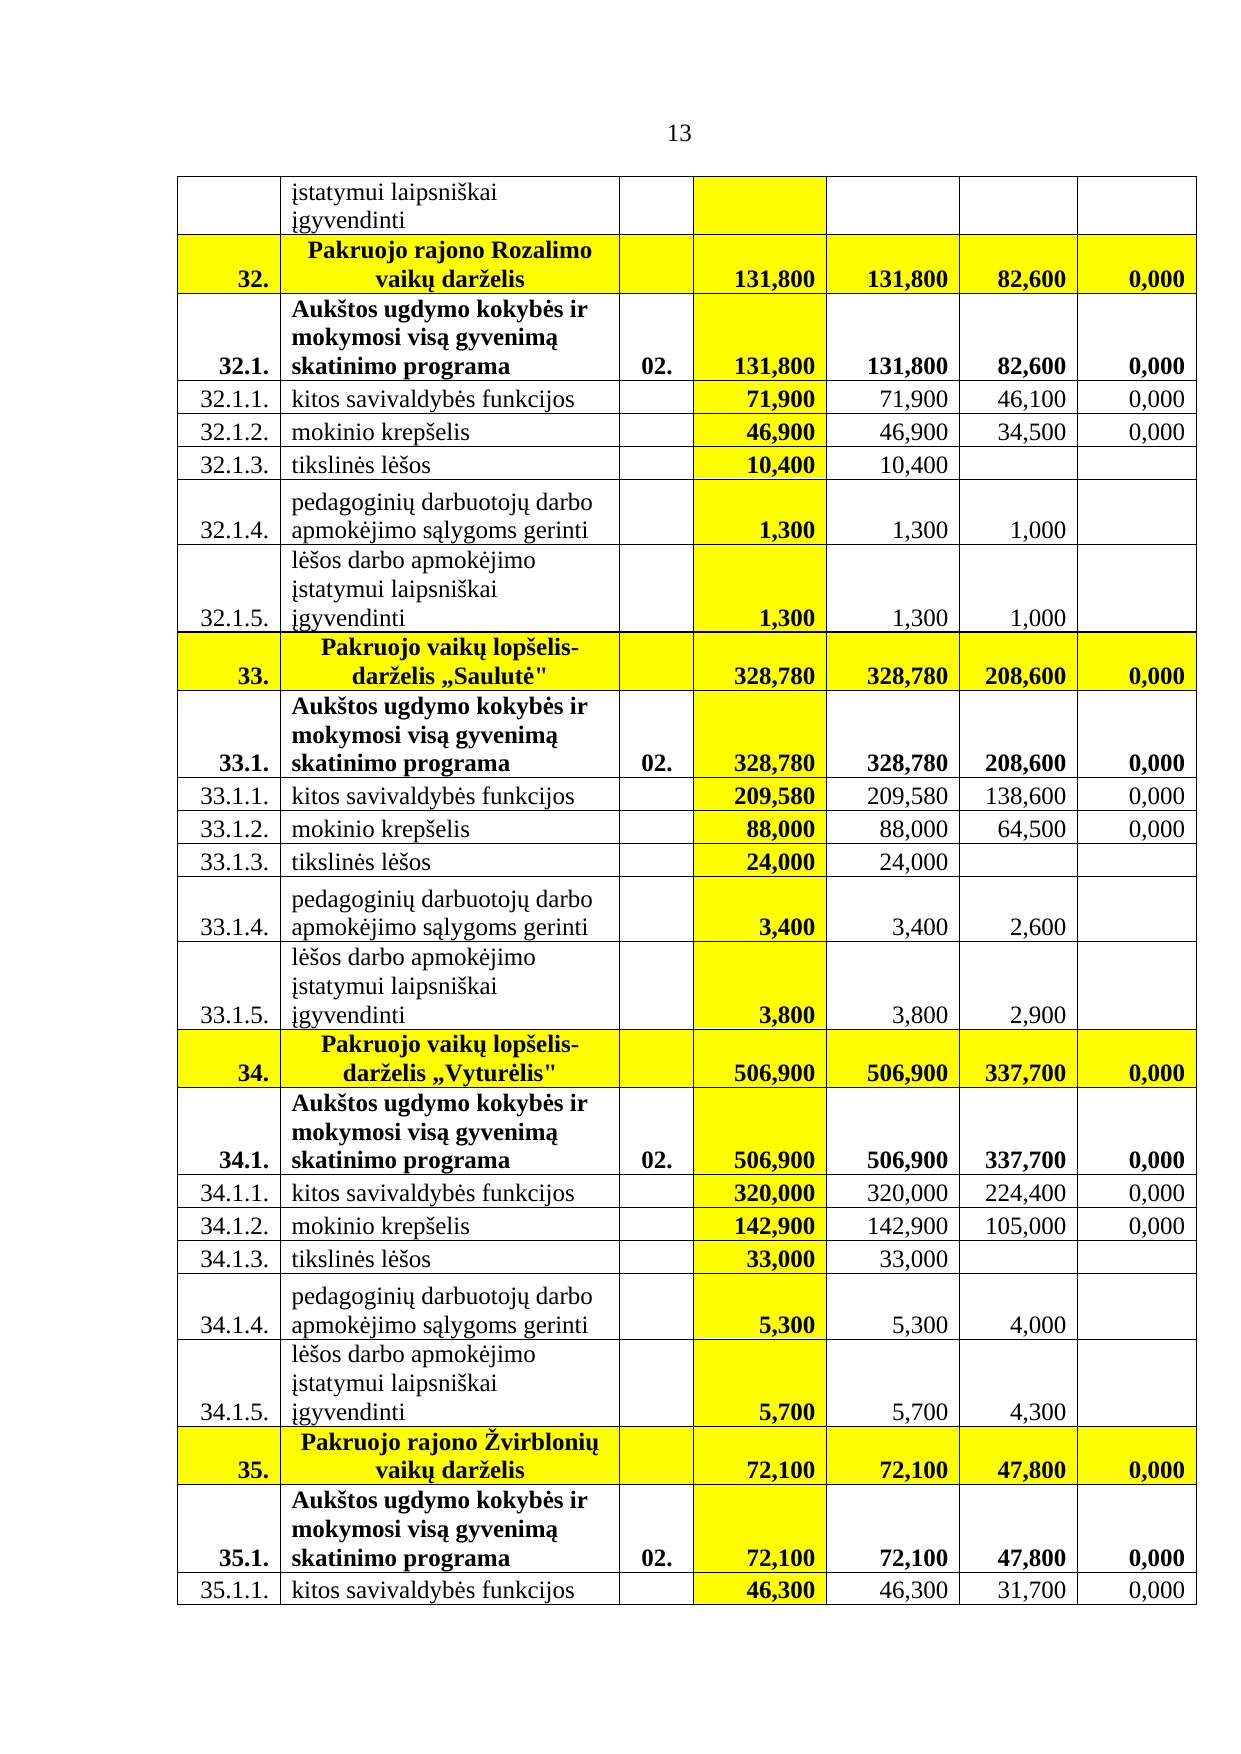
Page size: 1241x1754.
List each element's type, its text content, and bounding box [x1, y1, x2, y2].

table_cell [620, 1573, 693, 1604]
table_cell 47,800 [960, 1427, 1077, 1484]
table_cell 0,000 [1078, 811, 1196, 843]
table_cell Aukštos ugdymo kokybės ir mokymosi visą gyvenimą skatinimo programa [281, 1485, 619, 1572]
table_cell 02. [620, 1485, 693, 1572]
table_cell 3,400 [827, 877, 959, 941]
table_cell [1078, 1274, 1196, 1338]
table_cell [620, 1208, 693, 1240]
table_cell 131,800 [694, 294, 826, 380]
table_cell [620, 1175, 693, 1207]
table_cell 4,300 [960, 1340, 1077, 1426]
table_cell [1078, 877, 1196, 941]
table_cell 35. [178, 1427, 280, 1484]
table_cell kitos savivaldybės funkcijos [281, 1175, 619, 1207]
table_cell lėšos darbo apmokėjimo įstatymui laipsniškai įgyvendinti [281, 942, 619, 1028]
table_cell 64,500 [960, 811, 1077, 843]
table_cell 31,700 [960, 1573, 1077, 1604]
table_cell 208,600 [960, 691, 1077, 777]
table_cell 10,400 [827, 447, 959, 478]
table_cell 5,300 [694, 1274, 826, 1338]
table_cell [620, 778, 693, 810]
table_cell tikslinės lėšos [281, 844, 619, 876]
table_cell 3,800 [694, 942, 826, 1028]
table_cell [1078, 942, 1196, 1028]
table_cell pedagoginių darbuotojų darbo apmokėjimo sąlygoms gerinti [281, 480, 619, 544]
table_cell 34.1. [178, 1088, 280, 1174]
table_cell tikslinės lėšos [281, 447, 619, 478]
table_cell 33.1.5. [178, 942, 280, 1028]
table_cell 32.1.4. [178, 480, 280, 544]
table_cell 506,900 [694, 1088, 826, 1174]
table_cell 32.1.3. [178, 447, 280, 478]
table_cell tikslinės lėšos [281, 1241, 619, 1273]
table_cell 32.1. [178, 294, 280, 380]
table_cell [620, 381, 693, 413]
table_cell [620, 480, 693, 544]
table_cell 0,000 [1078, 1427, 1196, 1484]
table_cell 34.1.5. [178, 1340, 280, 1426]
table_cell [620, 942, 693, 1028]
table_cell 24,000 [694, 844, 826, 876]
table_cell 71,900 [694, 381, 826, 413]
table_cell 1,300 [827, 545, 959, 631]
table_cell 46,300 [827, 1573, 959, 1604]
table_cell [1078, 480, 1196, 544]
table_cell 34.1.2. [178, 1208, 280, 1240]
table_cell [620, 1241, 693, 1273]
table_cell [1078, 844, 1196, 876]
table_cell pedagoginių darbuotojų darbo apmokėjimo sąlygoms gerinti [281, 1274, 619, 1338]
table_cell 320,000 [827, 1175, 959, 1207]
table_cell 4,000 [960, 1274, 1077, 1338]
table_cell [960, 177, 1077, 234]
table_cell 131,800 [827, 294, 959, 380]
table_cell 0,000 [1078, 1485, 1196, 1572]
table_cell [620, 177, 693, 234]
table_cell 72,100 [694, 1427, 826, 1484]
table_cell 1,000 [960, 480, 1077, 544]
table_cell 0,000 [1078, 1573, 1196, 1604]
table_cell 328,780 [827, 633, 959, 690]
table_cell 105,000 [960, 1208, 1077, 1240]
table_cell 72,100 [694, 1485, 826, 1572]
table_cell mokinio krepšelis [281, 811, 619, 843]
table_cell 46,900 [694, 414, 826, 446]
table_cell 0,000 [1078, 1208, 1196, 1240]
table_cell 33,000 [827, 1241, 959, 1273]
table_cell 1,000 [960, 545, 1077, 631]
table_cell Aukštos ugdymo kokybės ir mokymosi visą gyvenimą skatinimo programa [281, 294, 619, 380]
table_cell 46,900 [827, 414, 959, 446]
table_cell 32.1.1. [178, 381, 280, 413]
table_cell [960, 1241, 1077, 1273]
table_cell 1,300 [694, 480, 826, 544]
table_cell 71,900 [827, 381, 959, 413]
table_cell 82,600 [960, 294, 1077, 380]
table_cell 138,600 [960, 778, 1077, 810]
table_cell 02. [620, 1088, 693, 1174]
table_cell 32. [178, 235, 280, 293]
table_cell 506,900 [827, 1088, 959, 1174]
table_cell 337,700 [960, 1088, 1077, 1174]
table_cell 5,700 [694, 1340, 826, 1426]
table_cell 328,780 [694, 633, 826, 690]
table_cell Pakruojo rajono Rozalimo vaikų darželis [281, 235, 619, 293]
table_cell 35.1. [178, 1485, 280, 1572]
table_cell [620, 1274, 693, 1338]
table_cell 1,300 [827, 480, 959, 544]
table_cell kitos savivaldybės funkcijos [281, 381, 619, 413]
table_cell 2,900 [960, 942, 1077, 1028]
table_cell 0,000 [1078, 294, 1196, 380]
table_cell 328,780 [827, 691, 959, 777]
table_cell 0,000 [1078, 1088, 1196, 1174]
table_cell 209,580 [694, 778, 826, 810]
table_cell [620, 447, 693, 478]
table_cell 3,800 [827, 942, 959, 1028]
table_cell 34.1.3. [178, 1241, 280, 1273]
table_cell [620, 1340, 693, 1426]
table_cell [1078, 177, 1196, 234]
table_cell 02. [620, 294, 693, 380]
table_cell 24,000 [827, 844, 959, 876]
table_cell 10,400 [694, 447, 826, 478]
table_cell 3,400 [694, 877, 826, 941]
table_cell lėšos darbo apmokėjimo įstatymui laipsniškai įgyvendinti [281, 545, 619, 631]
table_cell 33.1. [178, 691, 280, 777]
table_cell 224,400 [960, 1175, 1077, 1207]
table_cell [694, 177, 826, 234]
table_cell 88,000 [827, 811, 959, 843]
table_cell kitos savivaldybės funkcijos [281, 778, 619, 810]
table_cell 46,100 [960, 381, 1077, 413]
table_cell 34,500 [960, 414, 1077, 446]
table_cell 33.1.4. [178, 877, 280, 941]
table_cell 328,780 [694, 691, 826, 777]
table_cell 2,600 [960, 877, 1077, 941]
table_cell Pakruojo vaikų lopšelis-darželis „Vyturėlis" [281, 1030, 619, 1087]
table_cell 33,000 [694, 1241, 826, 1273]
table_cell 34.1.4. [178, 1274, 280, 1338]
table_cell [827, 177, 959, 234]
table_cell [960, 447, 1077, 478]
table_cell [1078, 1340, 1196, 1426]
table_cell [620, 235, 693, 293]
table_cell 32.1.2. [178, 414, 280, 446]
table_cell 33. [178, 633, 280, 690]
table_cell 88,000 [694, 811, 826, 843]
table_cell 34. [178, 1030, 280, 1087]
table_cell kitos savivaldybės funkcijos [281, 1573, 619, 1604]
table_cell Pakruojo vaikų lopšelis-darželis „Saulutė" [281, 633, 619, 690]
table_cell 0,000 [1078, 1175, 1196, 1207]
table_cell 131,800 [694, 235, 826, 293]
table_cell [1078, 1241, 1196, 1273]
table_cell 208,600 [960, 633, 1077, 690]
table_cell mokinio krepšelis [281, 1208, 619, 1240]
table_cell 5,700 [827, 1340, 959, 1426]
table_cell 142,900 [694, 1208, 826, 1240]
table_cell 02. [620, 691, 693, 777]
table_cell [620, 877, 693, 941]
table_cell 0,000 [1078, 691, 1196, 777]
table_cell lėšos darbo apmokėjimo įstatymui laipsniškai įgyvendinti [281, 1340, 619, 1426]
table_cell įstatymui laipsniškai įgyvendinti [281, 177, 619, 234]
table_cell 47,800 [960, 1485, 1077, 1572]
table_cell 72,100 [827, 1427, 959, 1484]
table_cell Aukštos ugdymo kokybės ir mokymosi visą gyvenimą skatinimo programa [281, 1088, 619, 1174]
table_cell 0,000 [1078, 1030, 1196, 1087]
table_cell [620, 1030, 693, 1087]
table_cell 33.1.2. [178, 811, 280, 843]
table_cell 0,000 [1078, 381, 1196, 413]
table_cell Pakruojo rajono Žvirblonių vaikų darželis [281, 1427, 619, 1484]
table_cell 0,000 [1078, 414, 1196, 446]
table_cell [178, 177, 280, 234]
table_cell pedagoginių darbuotojų darbo apmokėjimo sąlygoms gerinti [281, 877, 619, 941]
table_cell 82,600 [960, 235, 1077, 293]
table_cell 72,100 [827, 1485, 959, 1572]
table_cell 506,900 [827, 1030, 959, 1087]
table_cell 131,800 [827, 235, 959, 293]
table_cell [620, 545, 693, 631]
table_cell 46,300 [694, 1573, 826, 1604]
table_cell [1078, 545, 1196, 631]
table_cell 5,300 [827, 1274, 959, 1338]
table_cell 209,580 [827, 778, 959, 810]
table_cell 142,900 [827, 1208, 959, 1240]
table_cell [620, 414, 693, 446]
table_cell 337,700 [960, 1030, 1077, 1087]
table_cell [620, 1427, 693, 1484]
table_cell Aukštos ugdymo kokybės ir mokymosi visą gyvenimą skatinimo programa [281, 691, 619, 777]
table_cell 0,000 [1078, 633, 1196, 690]
table_cell 33.1.3. [178, 844, 280, 876]
table_cell 1,300 [694, 545, 826, 631]
table_cell [620, 633, 693, 690]
table_cell [1078, 447, 1196, 478]
table_cell 0,000 [1078, 235, 1196, 293]
table_cell 0,000 [1078, 778, 1196, 810]
table_cell 33.1.1. [178, 778, 280, 810]
table_cell [620, 811, 693, 843]
table_cell 35.1.1. [178, 1573, 280, 1604]
table_cell 34.1.1. [178, 1175, 280, 1207]
table_cell [960, 844, 1077, 876]
table_cell 506,900 [694, 1030, 826, 1087]
table_cell mokinio krepšelis [281, 414, 619, 446]
table_cell 32.1.5. [178, 545, 280, 631]
table_cell [620, 844, 693, 876]
table_cell 320,000 [694, 1175, 826, 1207]
